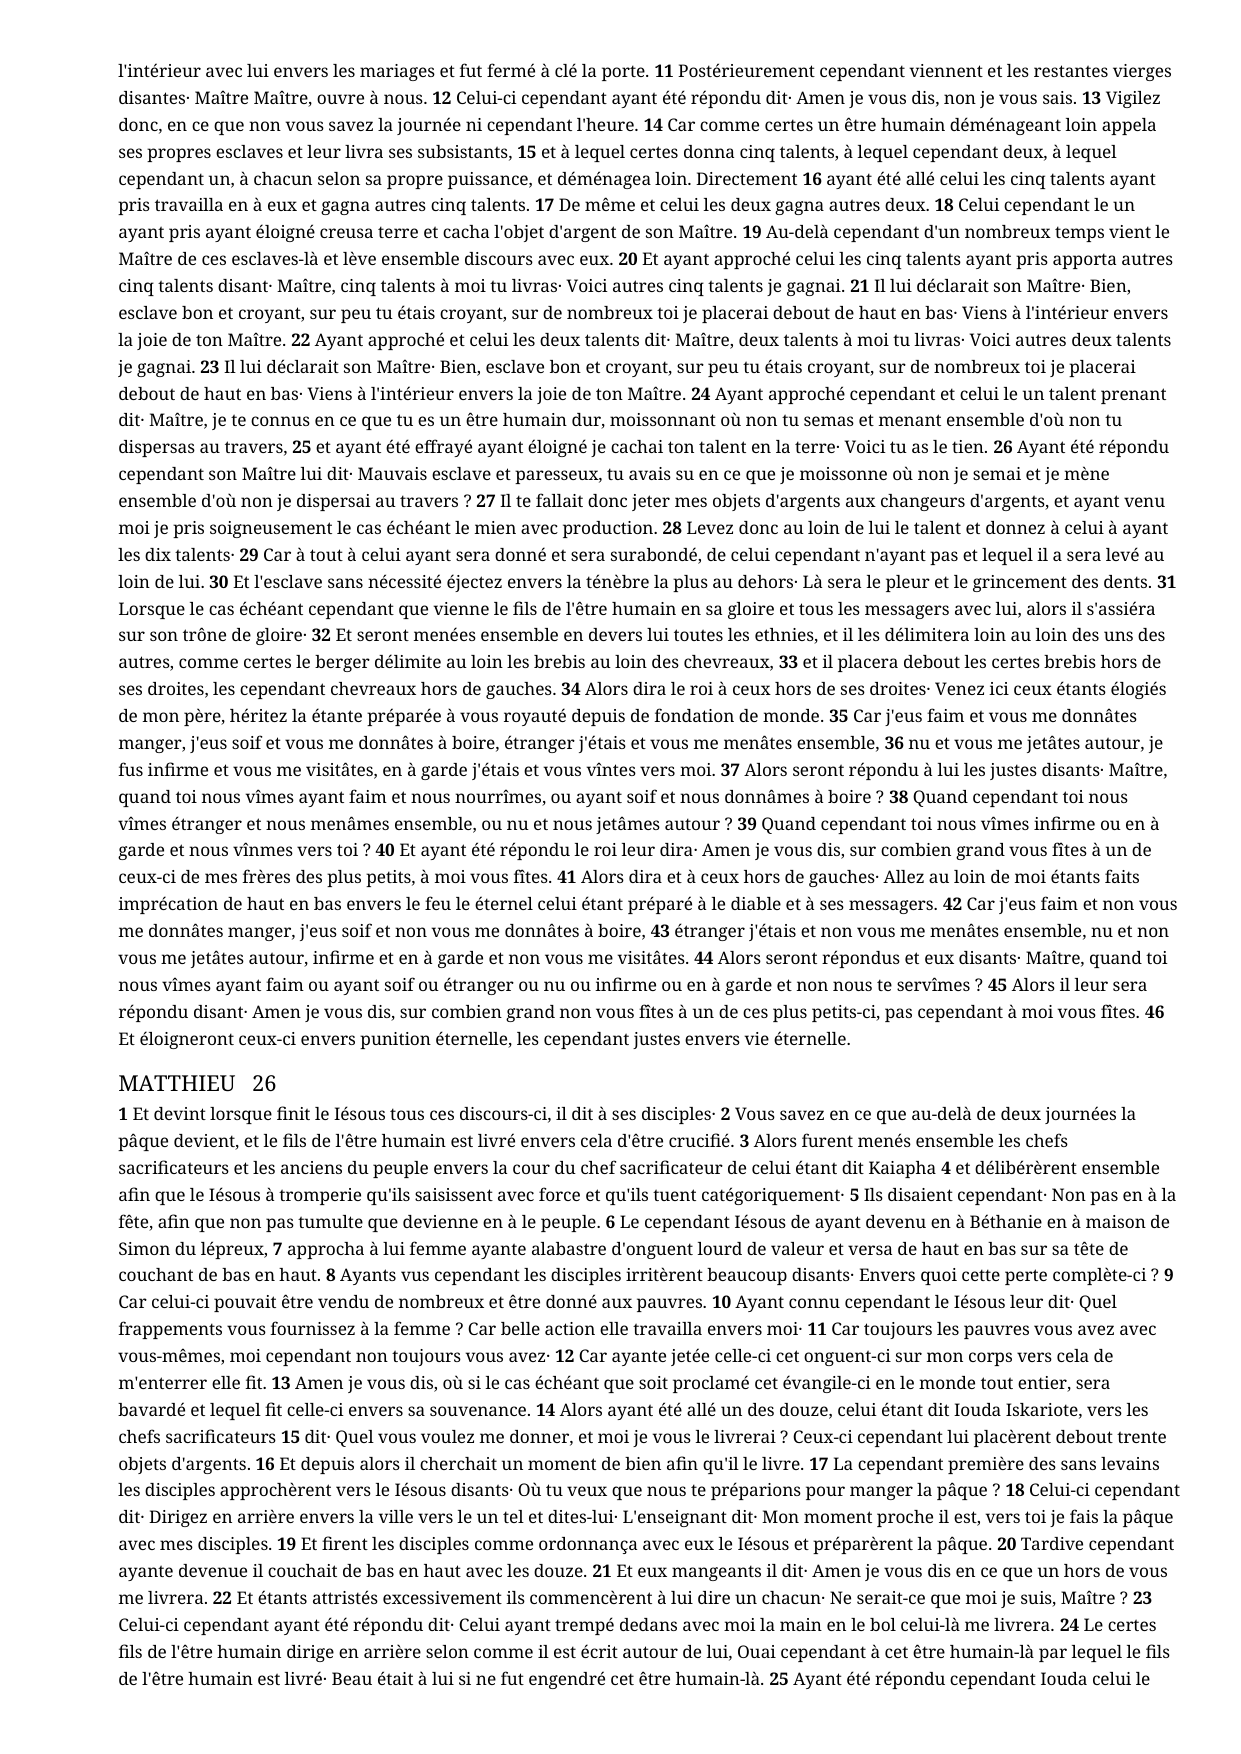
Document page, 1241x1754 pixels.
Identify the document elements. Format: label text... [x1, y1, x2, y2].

text l'intérieur avec lui envers les mariages et fut fermé à clé la porte. 11 Postérieurement cependant viennent et les restantes vierges disantes· Maître Maître, ouvre à nous. 12 Celui-ci cependant ayant été répondu dit· Amen je vous dis, non je vous sais. 13 Vigilez donc, en ce que non vous savez la journée ni cependant l'heure. 14 Car comme certes un être humain déménageant loin appela ses propres esclaves et leur livra ses subsistants, 15 et à lequel certes donna cinq talents, à lequel cependant deux, à lequel cependant un, à chacun selon sa propre puissance, et déménagea loin. Directement 16 ayant été allé celui les cinq talents ayant pris travailla en à eux et gagna autres cinq talents. 17 De même et celui les deux gagna autres deux. 18 Celui cependant le un ayant pris ayant éloigné creusa terre et cacha l'objet d'argent de son Maître. 19 Au-delà cependant d'un nombreux temps vient le Maître de ces esclaves-là et lève ensemble discours avec eux. 20 Et ayant approché celui les cinq talents ayant pris apporta autres cinq talents disant· Maître, cinq talents à moi tu livras· Voici autres cinq talents je gagnai. 21 Il lui déclarait son Maître· Bien, esclave bon et croyant, sur peu tu étais croyant, sur de nombreux toi je placerai debout de haut en bas· Viens à l'intérieur envers la joie de ton Maître. 22 Ayant approché et celui les deux talents dit· Maître, deux talents à moi tu livras· Voici autres deux talents je gagnai. 23 Il lui déclarait son Maître· Bien, esclave bon et croyant, sur peu tu étais croyant, sur de nombreux toi je placerai debout de haut en bas· Viens à l'intérieur envers la joie de ton Maître. 24 Ayant approché cependant et celui le un talent prenant dit· Maître, je te connus en ce que tu es un être humain dur, moissonnant où non tu semas et menant ensemble d'où non tu dispersas au travers, 25 et ayant été effrayé ayant éloigné je cachai ton talent en la terre· Voici tu as le tien. 26 Ayant été répondu cependant son Maître lui dit· Mauvais esclave et paresseux, tu avais su en ce que je moissonne où non je semai et je mène ensemble d'où non je dispersai au travers ? 27 Il te fallait donc jeter mes objets d'argents aux changeurs d'argents, et ayant venu moi je pris soigneusement le cas échéant le mien avec production. 28 Levez donc au loin de lui le talent et donnez à celui à ayant les dix talents· 29 Car à tout à celui ayant sera donné et sera surabondé, de celui cependant n'ayant pas et lequel il a sera levé au loin de lui. 30 Et l'esclave sans nécessité éjectez envers la ténèbre la plus au dehors· Là sera le pleur et le grincement des dents. 31 Lorsque le cas échéant cependant que vienne le fils de l'être humain en sa gloire et tous les messagers avec lui, alors il s'assiéra sur son trône de gloire· 32 Et seront menées ensemble en devers lui toutes les ethnies, et il les délimitera loin au loin des uns des autres, comme certes le berger délimite au loin les brebis au loin des chevreaux, 33 et il placera debout les certes brebis hors de ses droites, les cependant chevreaux hors de gauches. 34 Alors dira le roi à ceux hors de ses droites· Venez ici ceux étants élogiés de mon père, héritez la étante préparée à vous royauté depuis de fondation de monde. 35 Car j'eus faim et vous me donnâtes manger, j'eus soif et vous me donnâtes à boire, étranger j'étais et vous me menâtes ensemble, 36 nu et vous me jetâtes autour, je fus infirme et vous me visitâtes, en à garde j'étais et vous vîntes vers moi. 37 Alors seront répondu à lui les justes disants· Maître, quand toi nous vîmes ayant faim et nous nourrîmes, ou ayant soif et nous donnâmes à boire ? 38 Quand cependant toi nous vîmes étranger et nous menâmes ensemble, ou nu et nous jetâmes autour ? 39 Quand cependant toi nous vîmes infirme ou en à garde et nous vînmes vers toi ? 40 Et ayant été répondu le roi leur dira· Amen je vous dis, sur combien grand vous fîtes à un de ceux-ci de mes frères des plus petits, à moi vous fîtes. 41 Alors dira et à ceux hors de gauches· Allez au loin de moi étants faits imprécation de haut en bas envers le feu le éternel celui étant préparé à le diable et à ses messagers. 42 Car j'eus faim et non vous me donnâtes manger, j'eus soif et non vous me donnâtes à boire, 43 étranger j'étais et non vous me menâtes ensemble, nu et non vous me jetâtes autour, infirme et en à garde et non vous me visitâtes. 44 Alors seront répondus et eux disants· Maître, quand toi nous vîmes ayant faim ou ayant soif ou étranger ou nu ou infirme ou en à garde et non nous te servîmes ? 45 Alors il leur sera répondu disant· Amen je vous dis, sur combien grand non vous fîtes à un de ces plus petits-ci, pas cependant à moi vous fîtes. 46 Et éloigneront ceux-ci envers punition éternelle, les cependant justes envers vie éternelle. [118, 59, 1181, 1050]
text 1 Et devint lorsque finit le Iésous tous ces discours-ci, il dit à ses disciples· 2 Vous savez en ce que au-delà de deux journées la pâque devient, et le fils de l'être humain est livré envers cela d'être crucifié. 3 Alors furent menés ensemble les chefs sacrificateurs et les anciens du peuple envers la cour du chef sacrificateur de celui étant dit Kaiapha 4 et délibérèrent ensemble afin que le Iésous à tromperie qu'ils saisissent avec force et qu'ils tuent catégoriquement· 5 Ils disaient cependant· Non pas en à la fête, afin que non pas tumulte que devienne en à le peuple. 6 Le cependant Iésous de ayant devenu en à Béthanie en à maison de Simon du lépreux, 7 approcha à lui femme ayante alabastre d'onguent lourd de valeur et versa de haut en bas sur sa tête de couchant de bas en haut. 8 Ayants vus cependant les disciples irritèrent beaucoup disants· Envers quoi cette perte complète-ci ? 9 Car celui-ci pouvait être vendu de nombreux et être donné aux pauvres. 10 Ayant connu cependant le Iésous leur dit· Quel frappements vous fournissez à la femme ? Car belle action elle travailla envers moi· 11 Car toujours les pauvres vous avez avec vous-mêmes, moi cependant non toujours vous avez· 12 Car ayante jetée celle-ci cet onguent-ci sur mon corps vers cela de m'enterrer elle fit. 13 Amen je vous dis, où si le cas échéant que soit proclamé cet évangile-ci en le monde tout entier, sera bavardé et lequel fit celle-ci envers sa souvenance. 14 Alors ayant été allé un des douze, celui étant dit Iouda Iskariote, vers les chefs sacrificateurs 15 dit· Quel vous voulez me donner, et moi je vous le livrerai ? Ceux-ci cependant lui placèrent debout trente objets d'argents. 16 Et depuis alors il cherchait un moment de bien afin qu'il le livre. 17 La cependant première des sans levains les disciples approchèrent vers le Iésous disants· Où tu veux que nous te préparions pour manger la pâque ? 18 Celui-ci cependant dit· Dirigez en arrière envers la ville vers le un tel et dites-lui· L'enseignant dit· Mon moment proche il est, vers toi je fais la pâque avec mes disciples. 19 Et firent les disciples comme ordonnança avec eux le Iésous et préparèrent la pâque. 20 Tardive cependant ayante devenue il couchait de bas en haut avec les douze. 21 Et eux mangeants il dit· Amen je vous dis en ce que un hors de vous me livrera. 22 Et étants attristés excessivement ils commencèrent à lui dire un chacun· Ne serait-ce que moi je suis, Maître ? 23 Celui-ci cependant ayant été répondu dit· Celui ayant trempé dedans avec moi la main en le bol celui-là me livrera. 24 Le certes fils de l'être humain dirige en arrière selon comme il est écrit autour de lui, Ouai cependant à cet être humain-là par lequel le fils de l'être humain est livré· Beau était à lui si ne fut engendré cet être humain-là. 25 Ayant été répondu cependant Iouda celui le [118, 1102, 1181, 1690]
text MATTHIEU 26 [118, 1068, 1181, 1098]
